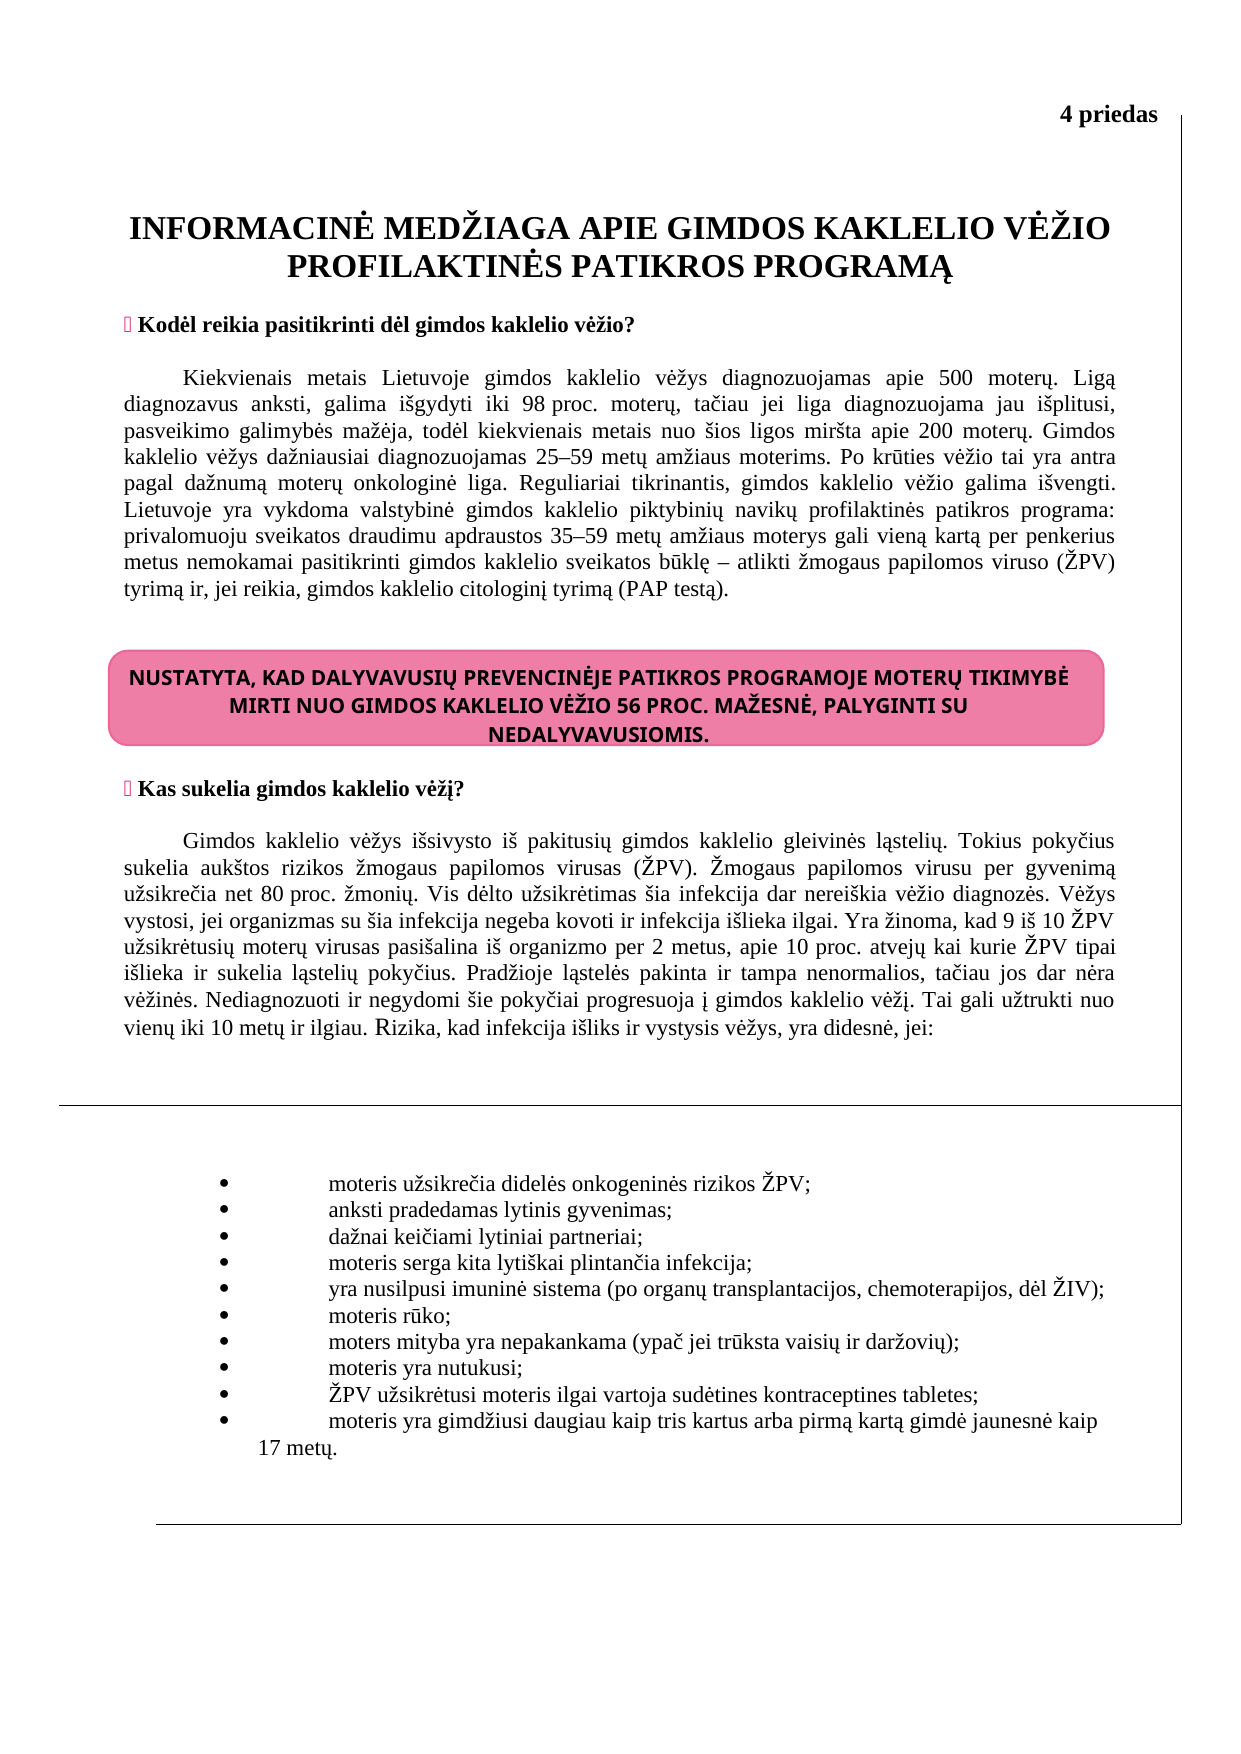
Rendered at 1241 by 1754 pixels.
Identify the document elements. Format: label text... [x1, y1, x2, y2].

text  ŽPV užsikrėtusi moteris ilgai vartoja sudėtines kontraceptines tabletes; [156, 1381, 1181, 1407]
text Gimdos kaklelio vėžys išsivysto iš pakitusių gimdos kaklelio gleivinės ląstelių. Tokius pokyčius sukelia aukštos rizikos žmogaus papilomos virusas (ŽPV). Žmogaus papilomos virusu per gyvenimą užsikrečia net 80 proc. žmonių. Vis dėlto užsikrėtimas šia infekcija dar nereiškia vėžio diagnozės. Vėžys vystosi, jei organizmas su šia infekcija negeba kovoti ir infekcija išlieka ilgai. Yra žinoma, kad 9 iš 10 ŽPV užsikrėtusių moterų virusas pasišalina iš organizmo per 2 metus, apie 10 proc. atvejų kai kurie ŽPV tipai išlieka ir sukelia ląstelių pokyčius. Pradžioje ląstelės pakinta ir tampa nenormalios, tačiau jos dar nėra vėžinės. Nediagnozuoti ir negydomi šie pokyčiai progresuoja į gimdos kaklelio vėžį. Tai gali užtrukti nuo vienų iki 10 metų ir ilgiau. Rizika, kad infekcija išliks ir vystysis vėžys, yra didesnė, jei: [59, 828, 1181, 1105]
text  moteris rūko; [156, 1302, 1181, 1328]
text  yra nusilpusi imuninė sistema (po organų transplantacijos, chemoterapijos, dėl ŽIV); [156, 1275, 1181, 1302]
text  Kas sukelia gimdos kaklelio vėžį? [59, 775, 1181, 801]
text  moteris yra nutukusi; [156, 1354, 1181, 1381]
text  moteris serga kita lytiškai plintančia infekcija; [156, 1249, 1181, 1275]
text  anksti pradedamas lytinis gyvenimas; [156, 1196, 1181, 1223]
text INFORMACINĖ MEDŽIAGA APIE GIMDOS KAKLELIO VĖŽIO PROFILAKTINĖS PATIKROS PROGRAMĄ [59, 208, 1181, 285]
text Kiekvienais metais Lietuvoje gimdos kaklelio vėžys diagnozuojamas apie 500 moterų. Ligą diagnozavus anksti, galima išgydyti iki 98 proc. moterų, tačiau jei liga diagnozuojama jau išplitusi, pasveikimo galimybės mažėja, todėl kiekvienais metais nuo šios ligos miršta apie 200 moterų. Gimdos kaklelio vėžys dažniausiai diagnozuojamas 25–59 metų amžiaus moterims. Po krūties vėžio tai yra antra pagal dažnumą moterų onkologinė liga. Reguliariai tikrinantis, gimdos kaklelio vėžio galima išvengti. Lietuvoje yra vykdoma valstybinė gimdos kaklelio piktybinių navikų profilaktinės patikros programa: privalomuoju sveikatos draudimu apdraustos 35–59 metų amžiaus moterys gali vieną kartą per penkerius metus nemokamai pasitikrinti gimdos kaklelio sveikatos būklę – atlikti žmogaus papilomos viruso (ŽPV) tyrimą ir, jei reikia, gimdos kaklelio citologinį tyrimą (PAP testą). [59, 364, 1181, 601]
text  moteris užsikrečia didelės onkogeninės rizikos ŽPV; [156, 1105, 1181, 1196]
text  Kodėl reikia pasitikrinti dėl gimdos kaklelio vėžio? [59, 311, 1181, 338]
text  moters mityba yra nepakankama (ypač jei trūksta vaisių ir daržovių); [156, 1328, 1181, 1354]
text  dažnai keičiami lytiniai partneriai; [156, 1223, 1181, 1249]
text  moteris yra gimdžiusi daugiau kaip tris kartus arba pirmą kartą gimdė jaunesnė kaip 17 metų. [156, 1407, 1181, 1524]
